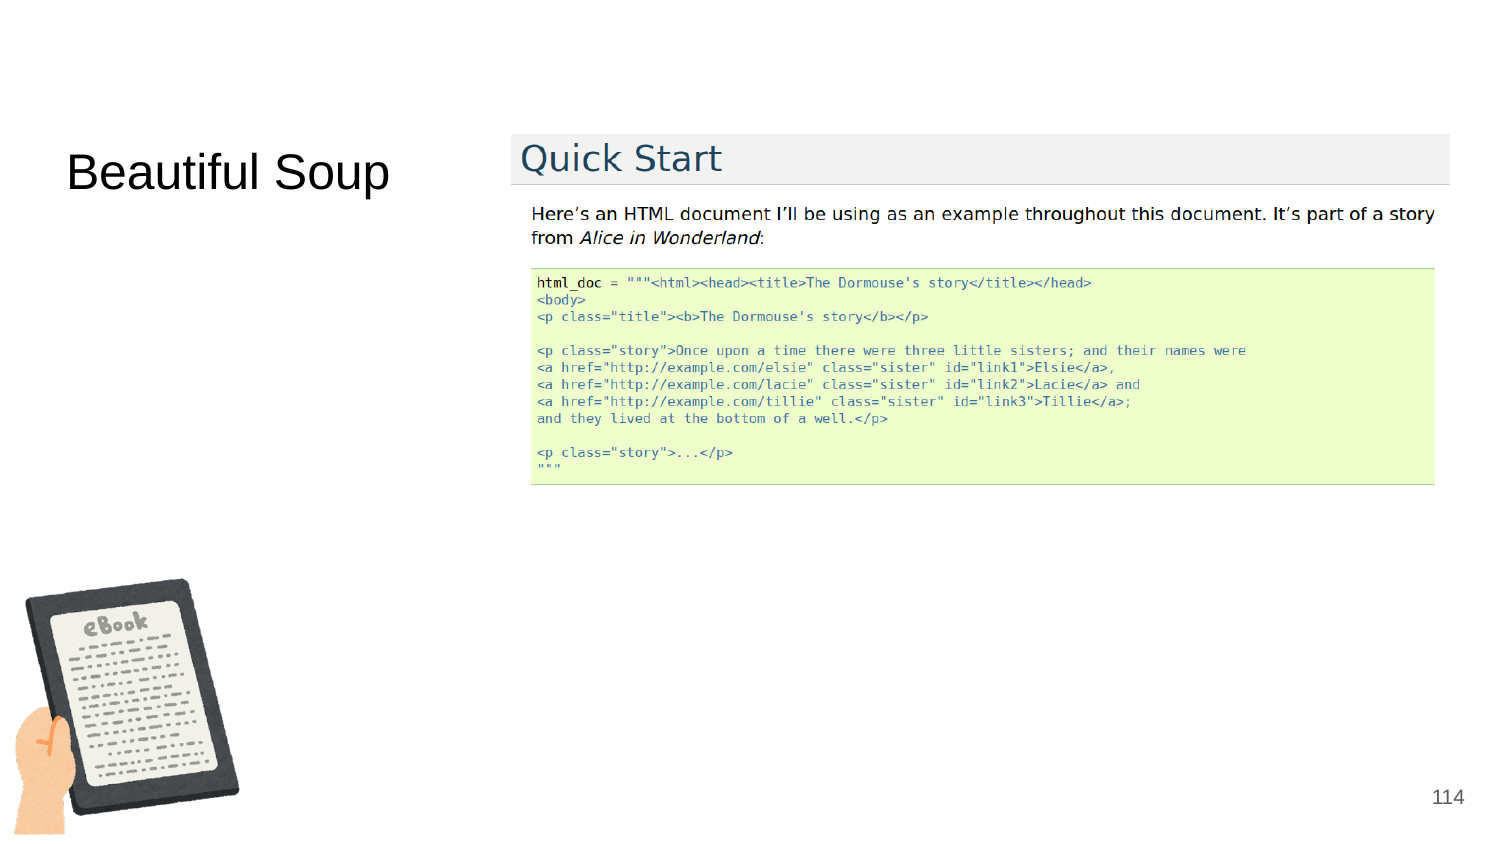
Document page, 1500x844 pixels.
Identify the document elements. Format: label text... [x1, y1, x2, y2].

slide_number [1389, 764, 1480, 830]
title Beautiful Soup [51, 91, 512, 216]
picture [0, 573, 251, 844]
picture [511, 130, 1450, 495]
